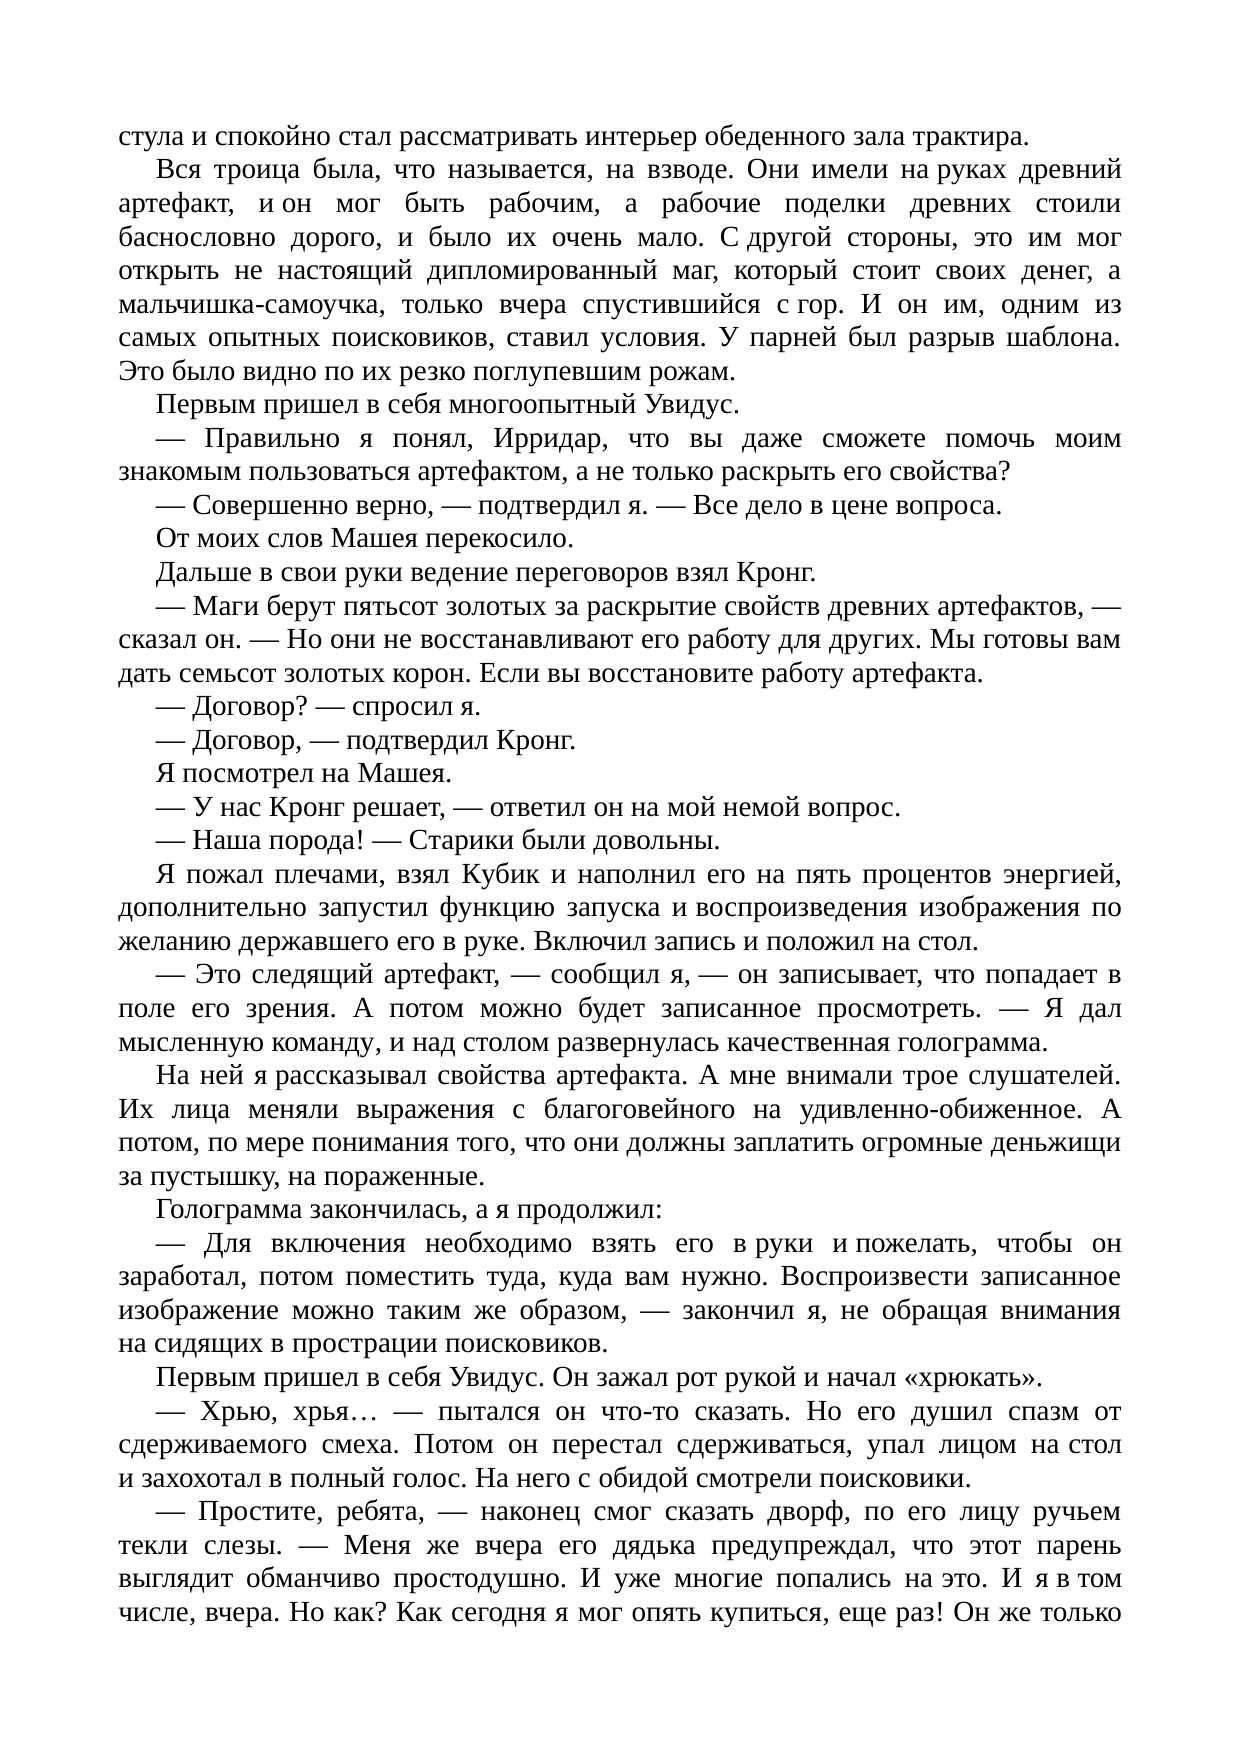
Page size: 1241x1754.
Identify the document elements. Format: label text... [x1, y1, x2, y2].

text От моих слов Машея перекосило. [118, 521, 1122, 554]
text стула и спокойно стал рассматривать интерьер обеденного зала трактира. [118, 118, 1122, 152]
text Первым пришел в себя многоопытный Увидус. [118, 386, 1122, 420]
text — Совершенно верно, — подтвердил я. — Все дело в цене вопроса. [118, 487, 1122, 521]
text — Маги берут пятьсот золотых за раскрытие свойств древних артефактов, — сказал он. — Но они не восстанавливают его работу для других. Мы готовы вам дать семьсот золотых корон. Если вы восстановите работу артефакта. [118, 588, 1122, 688]
text — У нас Кронг решает, — ответил он на мой немой вопрос. [118, 789, 1122, 822]
text На ней я рассказывал свойства артефакта. А мне внимали трое слушателей. Их лица меняли выражения с благоговейного на удивленно-обиженное. А потом, по мере понимания того, что они должны заплатить огромные деньжищи за пустышку, на пораженные. [118, 1057, 1122, 1191]
text Я пожал плечами, взял Кубик и наполнил его на пять процентов энергией, дополнительно запустил функцию запуска и воспроизведения изображения по желанию державшего его в руке. Включил запись и положил на стол. [118, 856, 1122, 957]
text — Наша порода! — Старики были довольны. [118, 822, 1122, 856]
text — Хрью, хрья… — пытался он что-то сказать. Но его душил спазм от сдерживаемого смеха. Потом он перестал сдерживаться, упал лицом на стол и захохотал в полный голос. На него с обидой смотрели поисковики. [118, 1393, 1122, 1493]
text Дальше в свои руки ведение переговоров взял Кронг. [118, 554, 1122, 588]
text Я посмотрел на Машея. [118, 755, 1122, 789]
text — Для включения необходимо взять его в руки и пожелать, чтобы он заработал, потом поместить туда, куда вам нужно. Воспроизвести записанное изображение можно таким же образом, — закончил я, не обращая внимания на сидящих в прострации поисковиков. [118, 1225, 1122, 1359]
text Первым пришел в себя Увидус. Он зажал рот рукой и начал «хрюкать». [118, 1359, 1122, 1393]
text — Это следящий артефакт, — сообщил я, — он записывает, что попадает в поле его зрения. А потом можно будет записанное просмотреть. — Я дал мысленную команду, и над столом развернулась качественная голограмма. [118, 957, 1122, 1057]
text — Договор? — спросил я. [118, 688, 1122, 722]
text — Правильно я понял, Ирридар, что вы даже сможете помочь моим знакомым пользоваться артефактом, а не только раскрыть его свойства? [118, 420, 1122, 487]
text — Простите, ребята, — наконец смог сказать дворф, по его лицу ручьем текли слезы. — Меня же вчера его дядька предупреждал, что этот парень выглядит обманчиво простодушно. И уже многие попались на это. И я в том числе, вчера. Но как? Как сегодня я мог опять купиться, еще раз! Он же только [118, 1493, 1122, 1627]
text Голограмма закончилась, а я продолжил: [118, 1191, 1122, 1225]
text — Договор, — подтвердил Кронг. [118, 722, 1122, 755]
text Вся троица была, что называется, на взводе. Они имели на руках древний артефакт, и он мог быть рабочим, а рабочие поделки древних стоили баснословно дорого, и было их очень мало. С другой стороны, это им мог открыть не настоящий дипломированный маг, который стоит своих денег, а мальчишка-самоучка, только вчера спустившийся с гор. И он им, одним из самых опытных поисковиков, ставил условия. У парней был разрыв шаблона. Это было видно по их резко поглупевшим рожам. [118, 152, 1122, 386]
